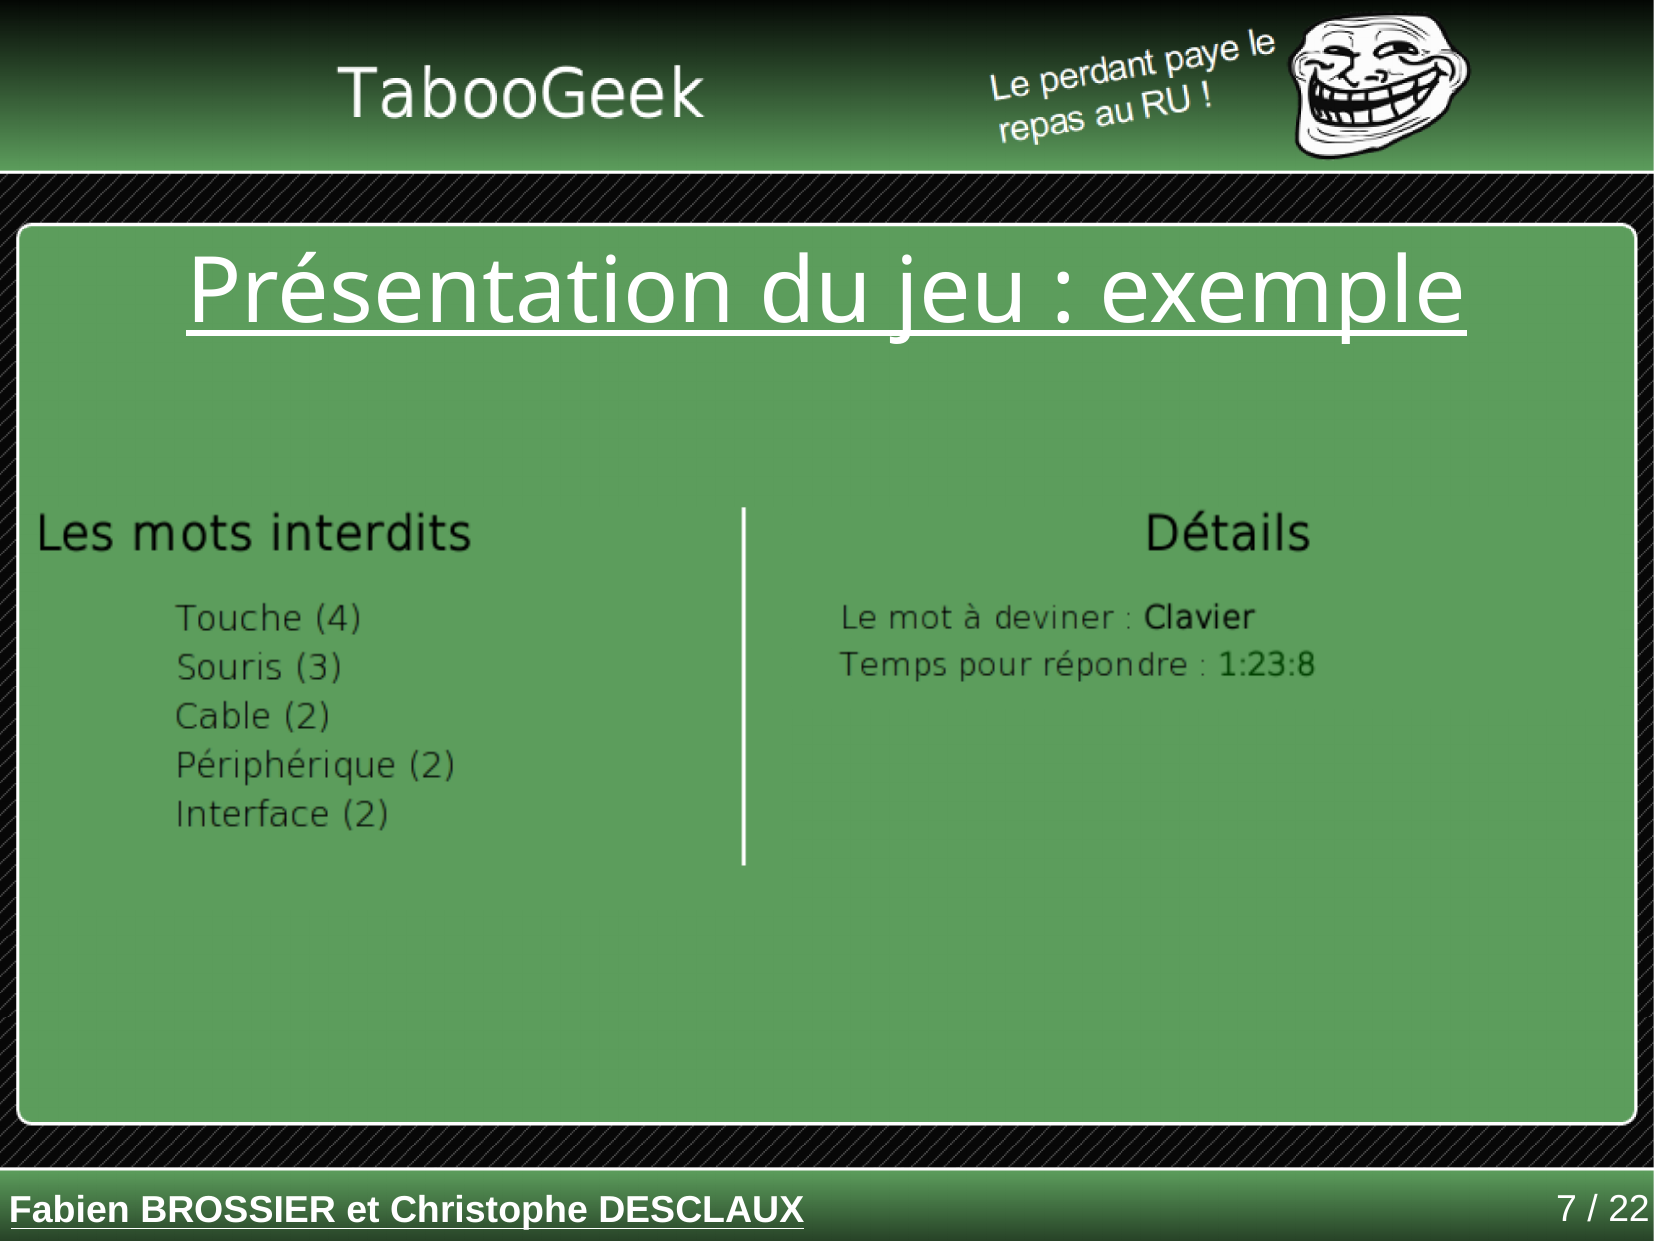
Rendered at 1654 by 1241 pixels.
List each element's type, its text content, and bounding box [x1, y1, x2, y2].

title Présentation du jeu : exemple [35, 213, 1619, 362]
picture [0, 0, 1654, 1241]
